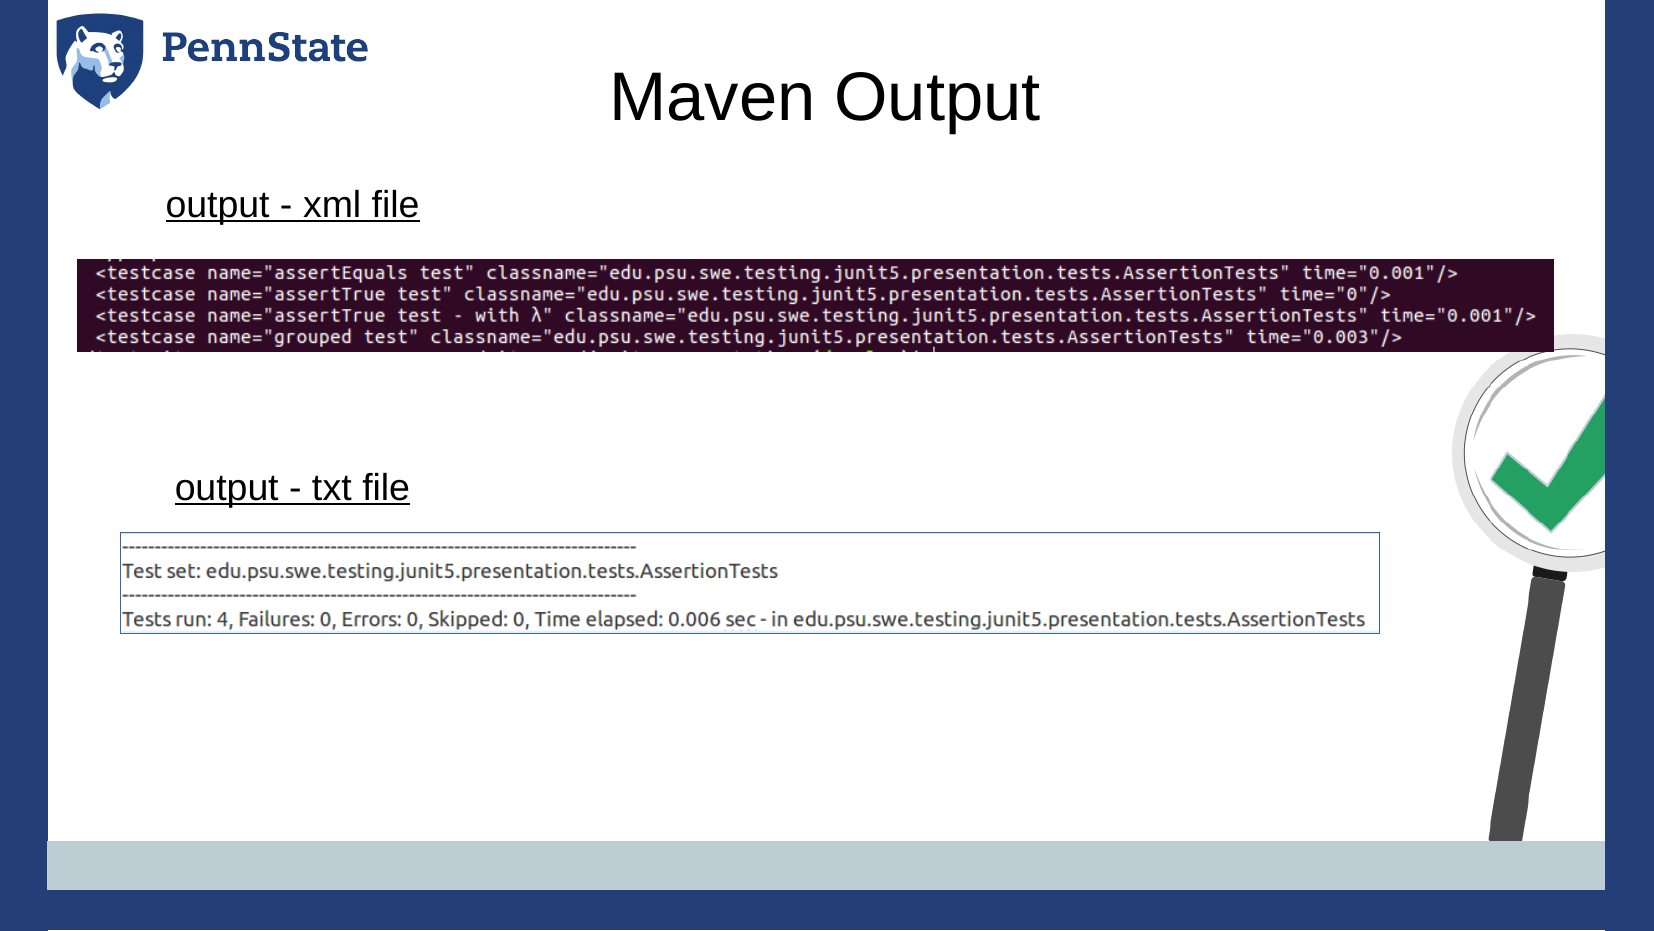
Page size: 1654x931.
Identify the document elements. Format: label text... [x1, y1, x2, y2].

picture [77, 259, 1605, 841]
title Maven Output [60, 19, 1591, 175]
title output - txt file [90, 448, 496, 528]
picture [48, 0, 411, 152]
picture [120, 532, 1380, 634]
title output - xml file [90, 165, 496, 244]
